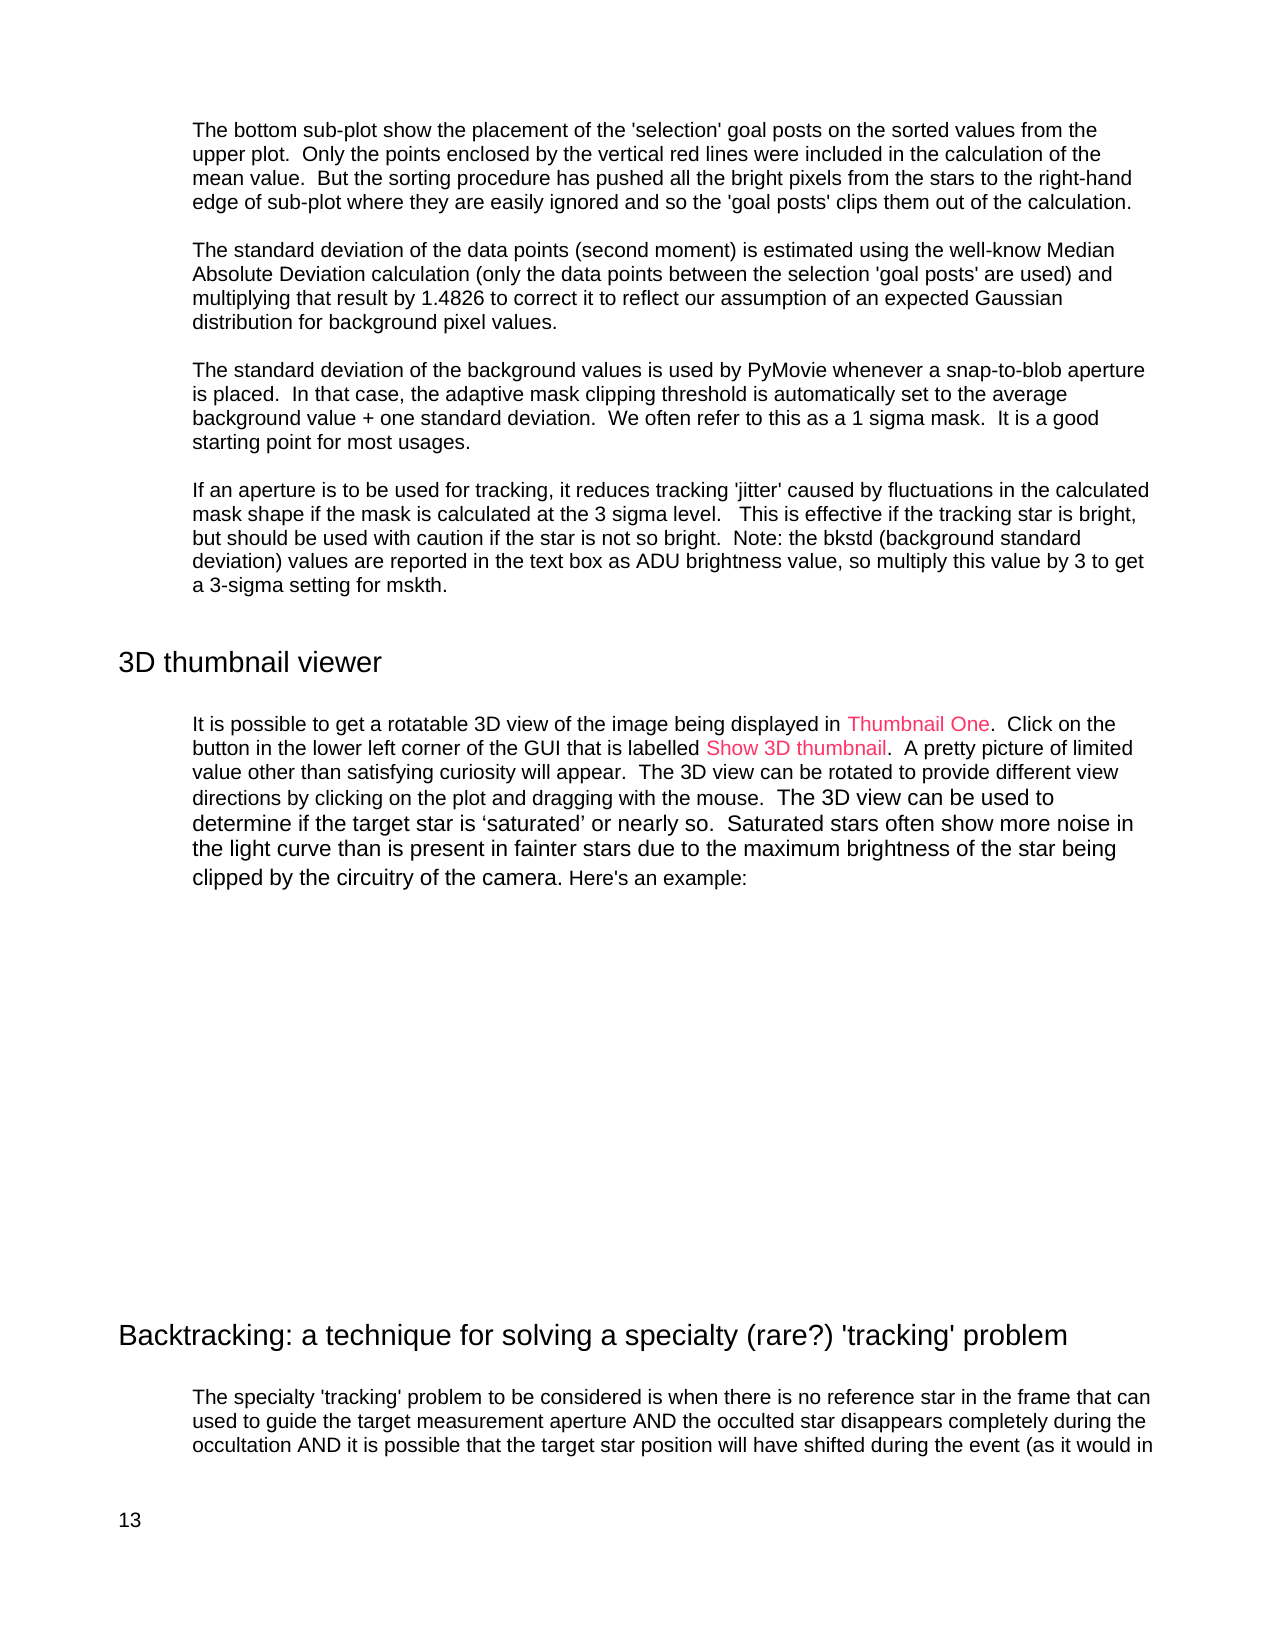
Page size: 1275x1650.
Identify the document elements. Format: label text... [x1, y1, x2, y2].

text It is possible to get a rotatable 3D view of the image being displayed in Thumbnail One. Click on the button in the lower left corner of the GUI that is labelled Show 3D thumbnail. A pretty picture of limited value other than satisfying curiosity will appear. The 3D view can be rotated to provide different view directions by clicking on the plot and dragging with the mouse. The 3D view can be used to determine if the target star is ‘saturated’ or nearly so. Saturated stars often show more noise in the light curve than is present in fainter stars due to the maximum brightness of the star being clipped by the circuitry of the camera. Here's an example: [192, 712, 1157, 892]
text The bottom sub-plot show the placement of the 'selection' goal posts on the sorted values from the upper plot. Only the points enclosed by the vertical red lines were included in the calculation of the mean value. But the sorting procedure has pushed all the bright pixels from the stars to the right-hand edge of sub-plot where they are easily ignored and so the 'goal posts' clips them out of the calculation. [192, 118, 1157, 214]
text If an aperture is to be used for tracking, it reduces tracking 'jitter' caused by fluctuations in the calculated mask shape if the mask is calculated at the 3 sigma level. This is effective if the tracking star is bright, but should be used with caution if the star is not so bright. Note: the bkstd (background standard deviation) values are reported in the text box as ADU brightness value, so multiply this value by 3 to get a 3-sigma setting for mskth. [192, 477, 1157, 597]
text Backtracking: a technique for solving a specialty (rare?) 'tracking' problem [118, 1318, 1157, 1351]
text 3D thumbnail viewer [118, 645, 1157, 679]
text The standard deviation of the data points (second moment) is estimated using the well-know Median Absolute Deviation calculation (only the data points between the selection 'goal posts' are used) and multiplying that result by 1.4826 to correct it to reflect our assumption of an expected Gaussian distribution for background pixel values. [192, 238, 1157, 334]
text The specialty 'tracking' problem to be considered is when there is no reference star in the frame that can used to guide the target measurement aperture AND the occulted star disappears completely during the occultation AND it is possible that the target star position will have shifted during the event (as it would in [192, 1385, 1157, 1457]
text The standard deviation of the background values is used by PyMovie whenever a snap-to-blob aperture is placed. In that case, the adaptive mask clipping threshold is automatically set to the average background value + one standard deviation. We often refer to this as a 1 sigma mask. It is a good starting point for most usages. [192, 358, 1157, 453]
